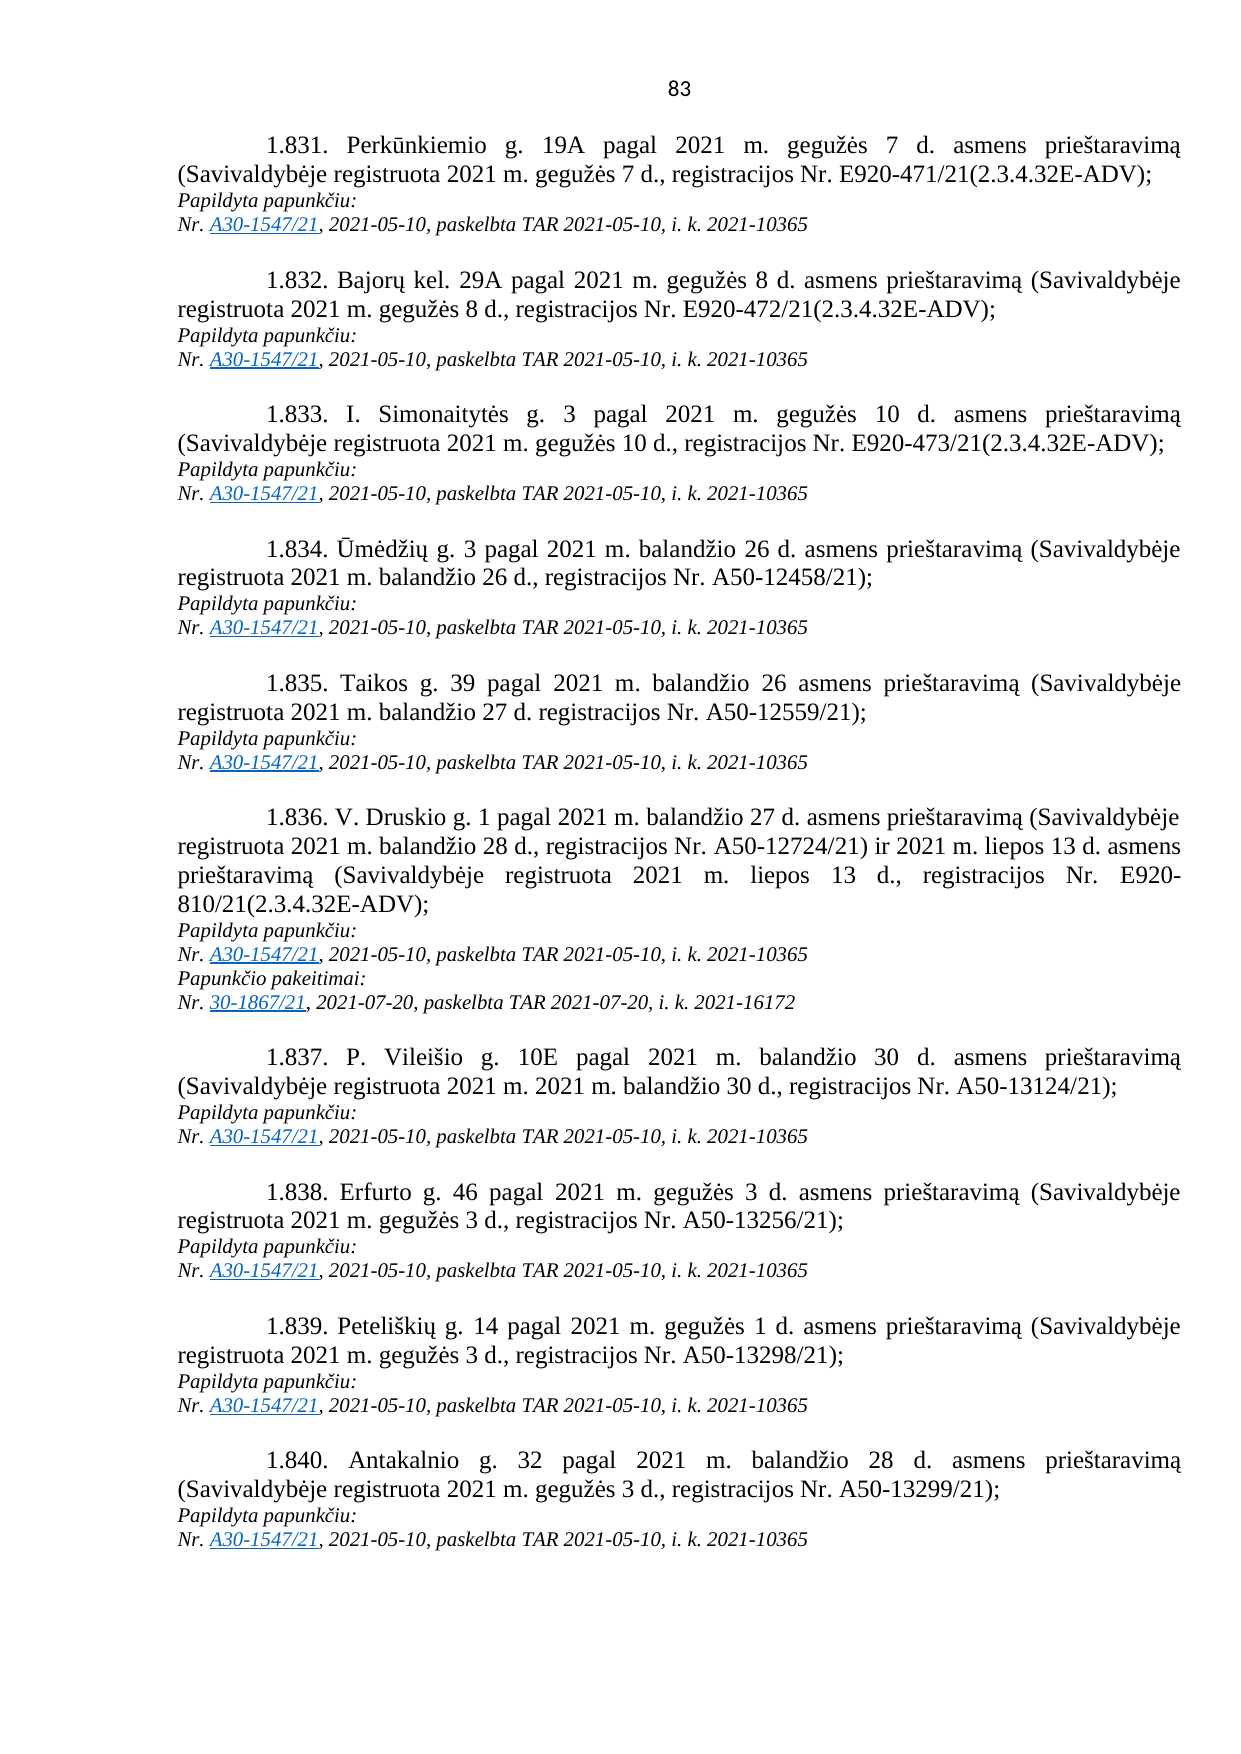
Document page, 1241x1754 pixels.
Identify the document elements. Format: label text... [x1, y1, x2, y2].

text Nr. A30-1547/21, 2021-05-10, paskelbta TAR 2021-05-10, i. k. 2021-10365 [177, 1124, 1181, 1148]
text Papunkčio pakeitimai: [177, 966, 1181, 990]
text Papildyta papunkčiu: [177, 1234, 1181, 1258]
text Nr. A30-1547/21, 2021-05-10, paskelbta TAR 2021-05-10, i. k. 2021-10365 [177, 942, 1181, 966]
text Nr. 30-1867/21, 2021-07-20, paskelbta TAR 2021-07-20, i. k. 2021-16172 [177, 990, 1181, 1014]
text Nr. A30-1547/21, 2021-05-10, paskelbta TAR 2021-05-10, i. k. 2021-10365 [177, 481, 1181, 505]
text Nr. A30-1547/21, 2021-05-10, paskelbta TAR 2021-05-10, i. k. 2021-10365 [177, 1527, 1181, 1551]
text Papildyta papunkčiu: [177, 1503, 1181, 1527]
text Papildyta papunkčiu: [177, 726, 1181, 750]
text Nr. A30-1547/21, 2021-05-10, paskelbta TAR 2021-05-10, i. k. 2021-10365 [177, 1258, 1181, 1282]
text Nr. A30-1547/21, 2021-05-10, paskelbta TAR 2021-05-10, i. k. 2021-10365 [177, 1393, 1181, 1417]
text Papildyta papunkčiu: [177, 591, 1181, 615]
text Nr. A30-1547/21, 2021-05-10, paskelbta TAR 2021-05-10, i. k. 2021-10365 [177, 750, 1181, 774]
text 1.838. Erfurto g. 46 pagal 2021 m. gegužės 3 d. asmens prieštaravimą (Savivaldybėje registruota 2021 m. gegužės 3 d., registracijos Nr. A50-13256/21); [177, 1177, 1181, 1234]
text Papildyta papunkčiu: [177, 322, 1181, 347]
text Papildyta papunkčiu: [177, 917, 1181, 942]
text Nr. A30-1547/21, 2021-05-10, paskelbta TAR 2021-05-10, i. k. 2021-10365 [177, 212, 1181, 236]
text Nr. A30-1547/21, 2021-05-10, paskelbta TAR 2021-05-10, i. k. 2021-10365 [177, 347, 1181, 371]
text 1.839. Peteliškių g. 14 pagal 2021 m. gegužės 1 d. asmens prieštaravimą (Savivaldybėje registruota 2021 m. gegužės 3 d., registracijos Nr. A50-13298/21); [177, 1311, 1181, 1369]
text 1.834. Ūmėdžių g. 3 pagal 2021 m. balandžio 26 d. asmens prieštaravimą (Savivaldybėje registruota 2021 m. balandžio 26 d., registracijos Nr. A50-12458/21); [177, 534, 1181, 591]
text 1.836. V. Druskio g. 1 pagal 2021 m. balandžio 27 d. asmens prieštaravimą (Savivaldybėje registruota 2021 m. balandžio 28 d., registracijos Nr. A50-12724/21) ir 2021 m. liepos 13 d. asmens prieštaravimą (Savivaldybėje registruota 2021 m. liepos 13 d., registracijos Nr. E920-810/21(2.3.4.32E-ADV); [177, 802, 1181, 917]
text 1.837. P. Vileišio g. 10E pagal 2021 m. balandžio 30 d. asmens prieštaravimą (Savivaldybėje registruota 2021 m. 2021 m. balandžio 30 d., registracijos Nr. A50-13124/21); [177, 1042, 1181, 1100]
text 1.833. I. Simonaitytės g. 3 pagal 2021 m. gegužės 10 d. asmens prieštaravimą (Savivaldybėje registruota 2021 m. gegužės 10 d., registracijos Nr. E920-473/21(2.3.4.32E-ADV); [177, 399, 1181, 457]
text 1.831. Perkūnkiemio g. 19A pagal 2021 m. gegužės 7 d. asmens prieštaravimą (Savivaldybėje registruota 2021 m. gegužės 7 d., registracijos Nr. E920-471/21(2.3.4.32E-ADV); [177, 131, 1181, 188]
text Nr. A30-1547/21, 2021-05-10, paskelbta TAR 2021-05-10, i. k. 2021-10365 [177, 615, 1181, 639]
text Papildyta papunkčiu: [177, 457, 1181, 481]
text 1.840. Antakalnio g. 32 pagal 2021 m. balandžio 28 d. asmens prieštaravimą (Savivaldybėje registruota 2021 m. gegužės 3 d., registracijos Nr. A50-13299/21); [177, 1446, 1181, 1503]
text Papildyta papunkčiu: [177, 1369, 1181, 1393]
text Papildyta papunkčiu: [177, 1100, 1181, 1124]
text Papildyta papunkčiu: [177, 188, 1181, 212]
text 1.832. Bajorų kel. 29A pagal 2021 m. gegužės 8 d. asmens prieštaravimą (Savivaldybėje registruota 2021 m. gegužės 8 d., registracijos Nr. E920-472/21(2.3.4.32E-ADV); [177, 265, 1181, 322]
text 1.835. Taikos g. 39 pagal 2021 m. balandžio 26 asmens prieštaravimą (Savivaldybėje registruota 2021 m. balandžio 27 d. registracijos Nr. A50-12559/21); [177, 668, 1181, 726]
